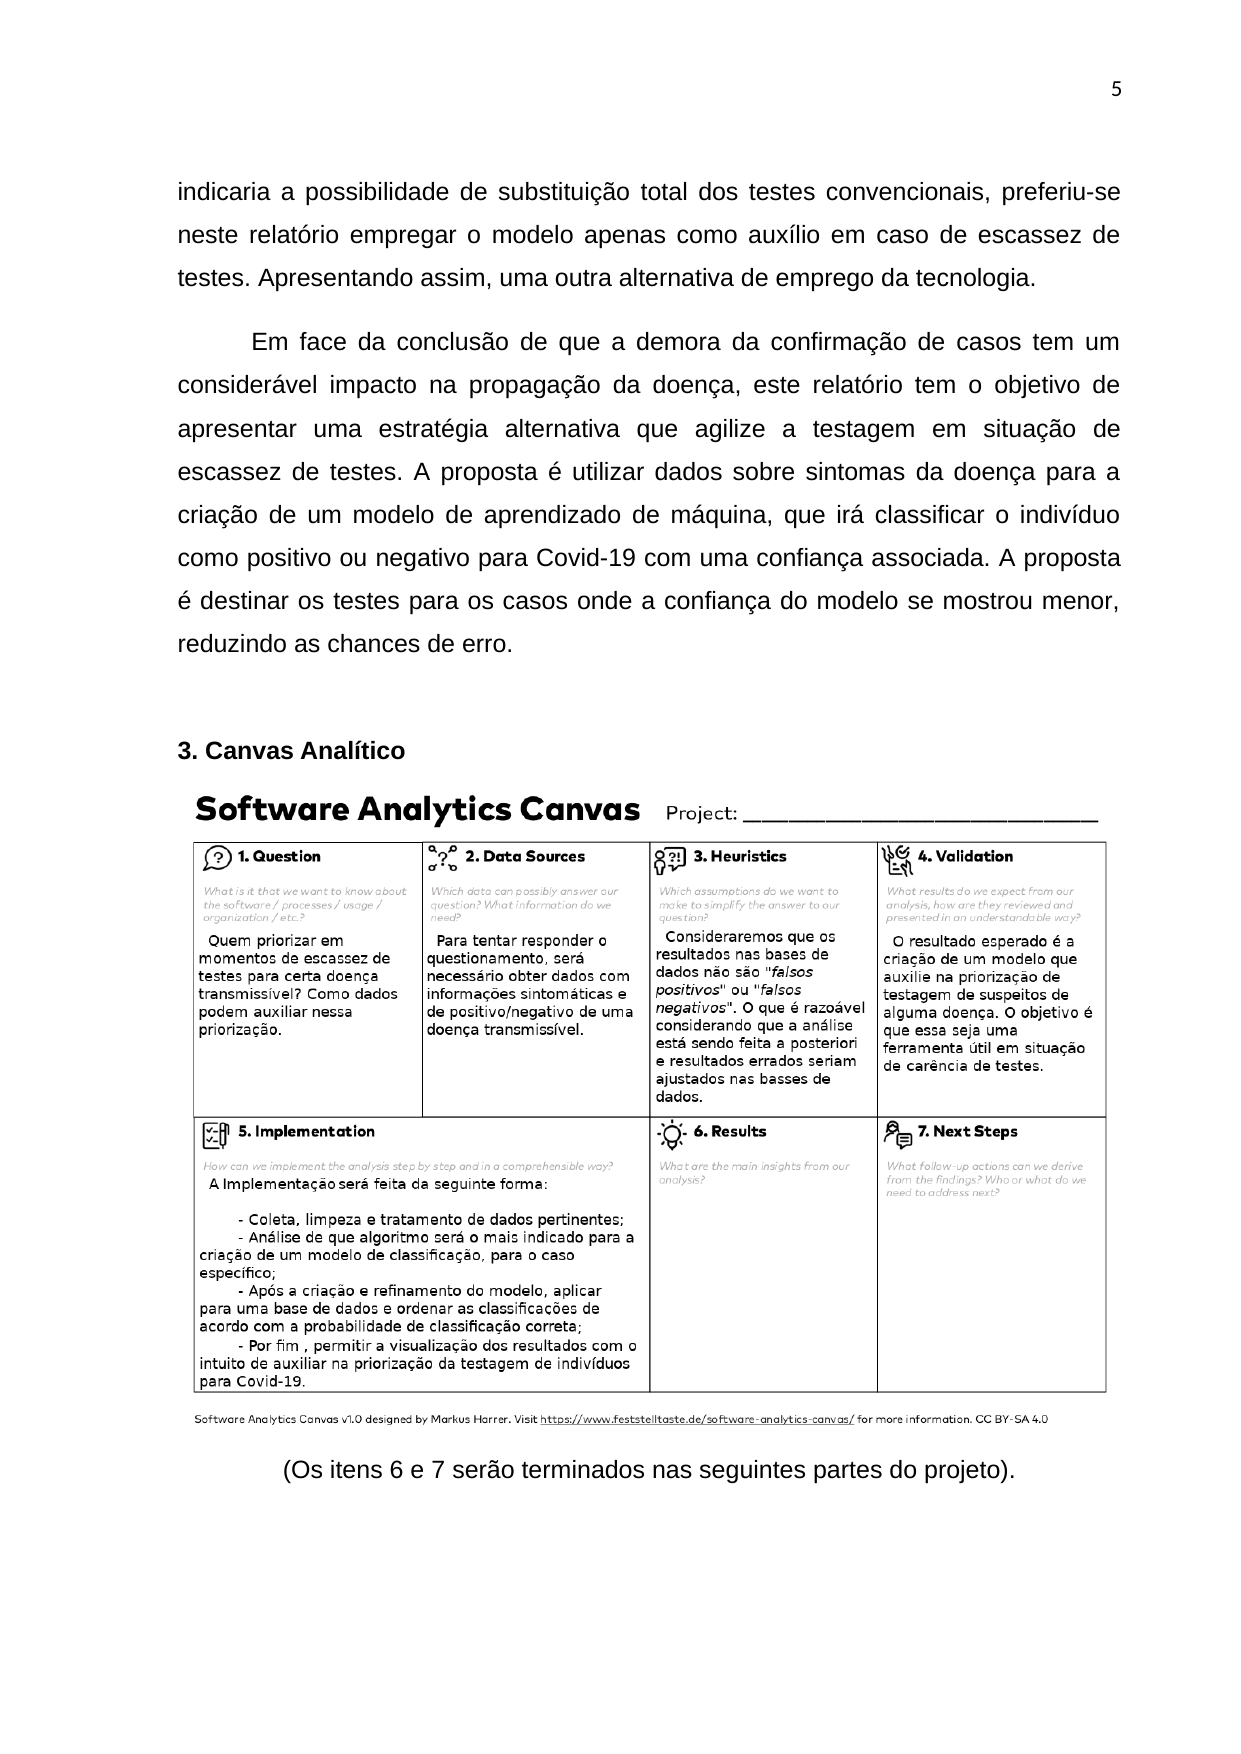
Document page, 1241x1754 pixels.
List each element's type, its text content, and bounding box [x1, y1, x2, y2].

picture [177, 773, 1123, 1441]
text indicaria a possibilidade de substituição total dos testes convencionais, preferiu-se neste relatório empregar o modelo apenas como auxílio em caso de escassez de testes. Apresentando assim, uma outra alternativa de emprego da tecnologia. [177, 177, 1122, 292]
subtitle 3. Canvas Analítico [177, 736, 1122, 765]
text (Os itens 6 e 7 serão terminados nas seguintes partes do projeto). [177, 1441, 1122, 1484]
text Em face da conclusão de que a demora da confirmação de casos tem um considerável impacto na propagação da doença, este relatório tem o objetivo de apresentar uma estratégia alternativa que agilize a testagem em situação de escassez de testes. A proposta é utilizar dados sobre sintomas da doença para a criação de um modelo de aprendizado de máquina, que irá classificar o indivíduo como positivo ou negativo para Covid-19 com uma confiança associada. A proposta é destinar os testes para os casos onde a confiança do modelo se mostrou menor, reduzindo as chances de erro. [177, 327, 1122, 658]
